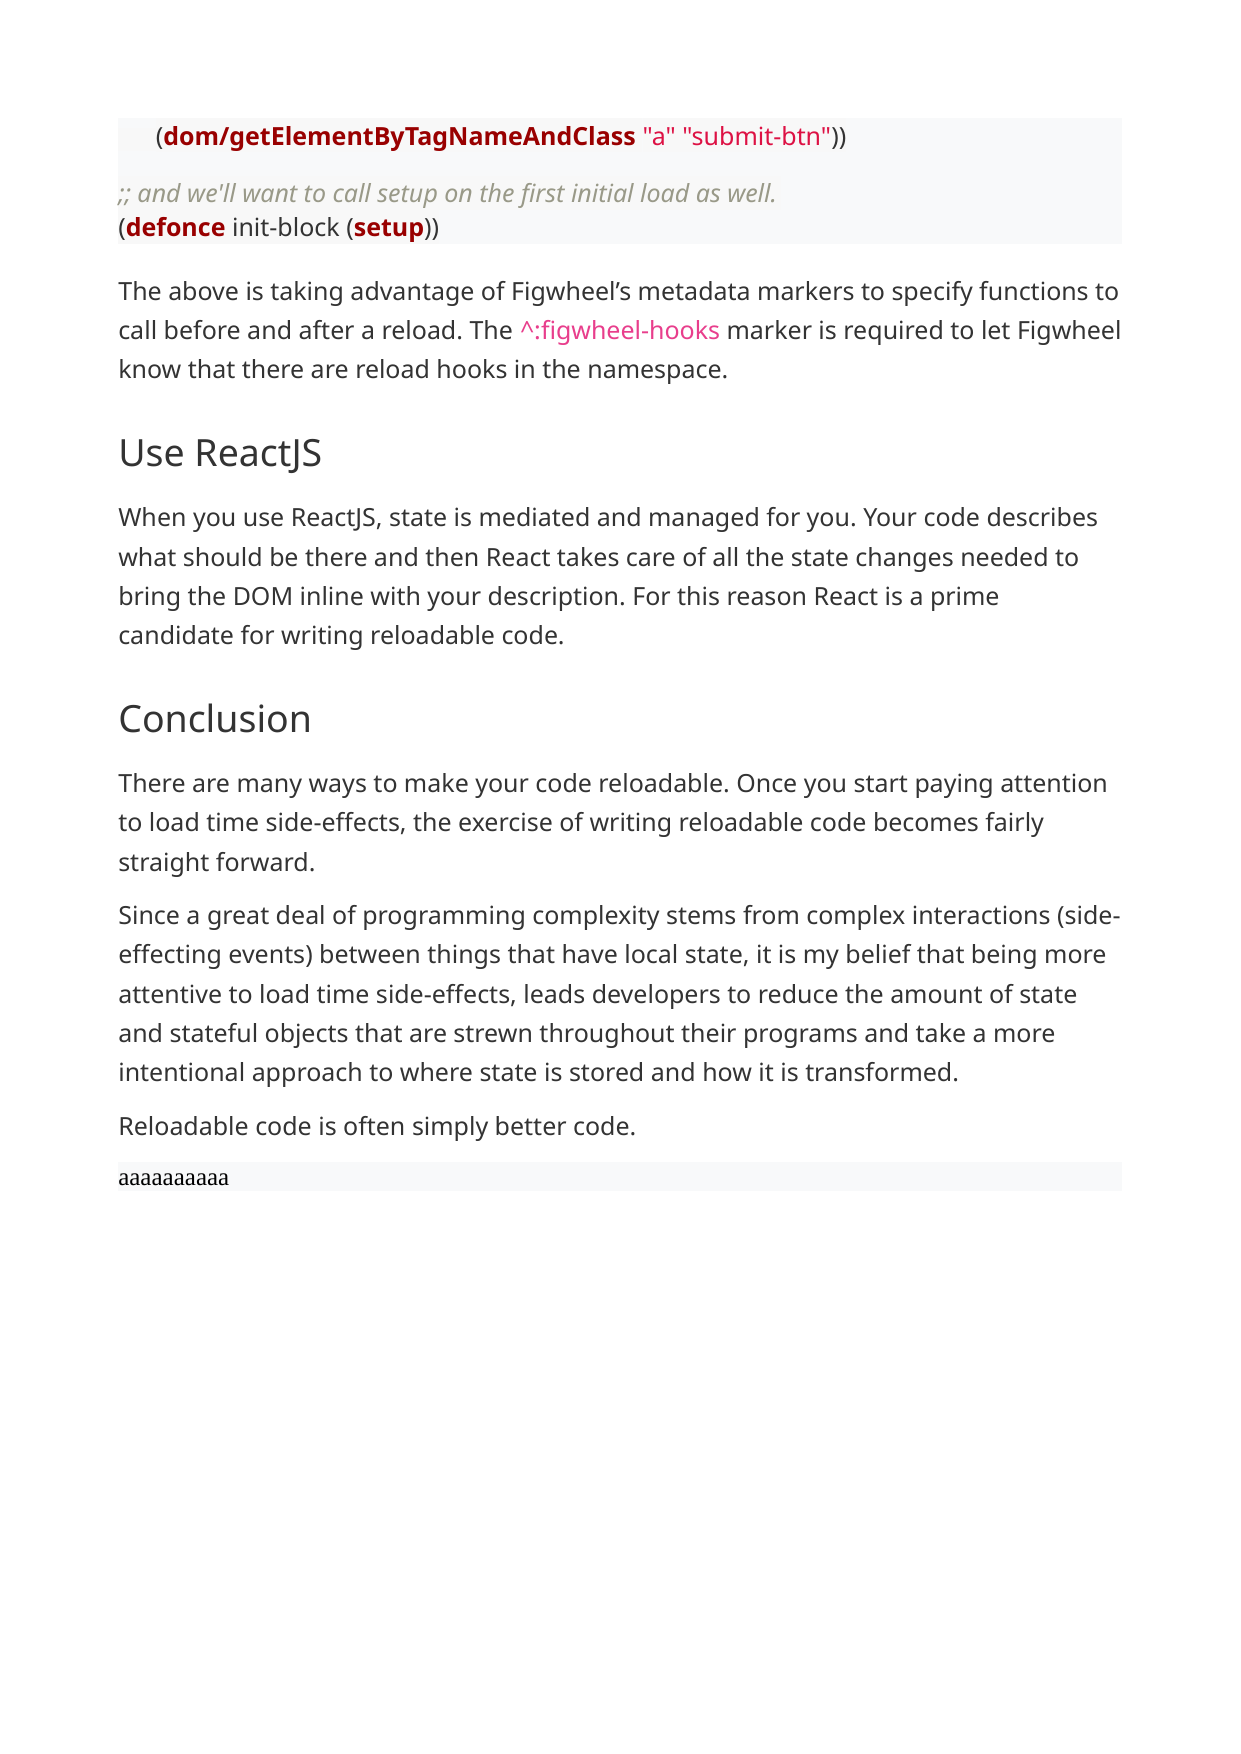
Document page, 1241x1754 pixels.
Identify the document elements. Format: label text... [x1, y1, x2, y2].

text (defonce init-block (setup)) [118, 210, 1122, 244]
text When you use ReactJS, state is mediated and managed for you. Your code describes what should be there and then React takes care of all the state changes needed to bring the DOM inline with your description. For this reason React is a prime candidate for writing reloadable code. [118, 500, 1122, 652]
text Reloadable code is often simply better code. [118, 1108, 1122, 1142]
text (dom/getElementByTagNameAndClass "a" "submit-btn")) [118, 118, 1122, 152]
subtitle Use ReactJS [118, 426, 1122, 477]
text Since a great deal of programming complexity stems from complex interactions (side-effecting events) between things that have local state, it is my belief that being more attentive to load time side-effects, leads developers to reduce the amount of state and stateful objects that are strewn throughout their programs and take a more intentional approach to where state is stored and how it is transformed. [118, 898, 1122, 1089]
text The above is taking advantage of Figwheel’s metadata markers to specify functions to call before and after a reload. The ^:figwheel-hooks marker is required to let Figwheel know that there are reload hooks in the namespace. [118, 273, 1122, 386]
text aaaaaaaaaa [118, 1162, 1122, 1191]
text There are many ways to make your code reloadable. Once you start paying attention to load time side-effects, the exercise of writing reloadable code becomes fairly straight forward. [118, 766, 1122, 878]
subtitle Conclusion [118, 692, 1122, 743]
text ;; and we'll want to call setup on the first initial load as well. [118, 176, 1122, 210]
